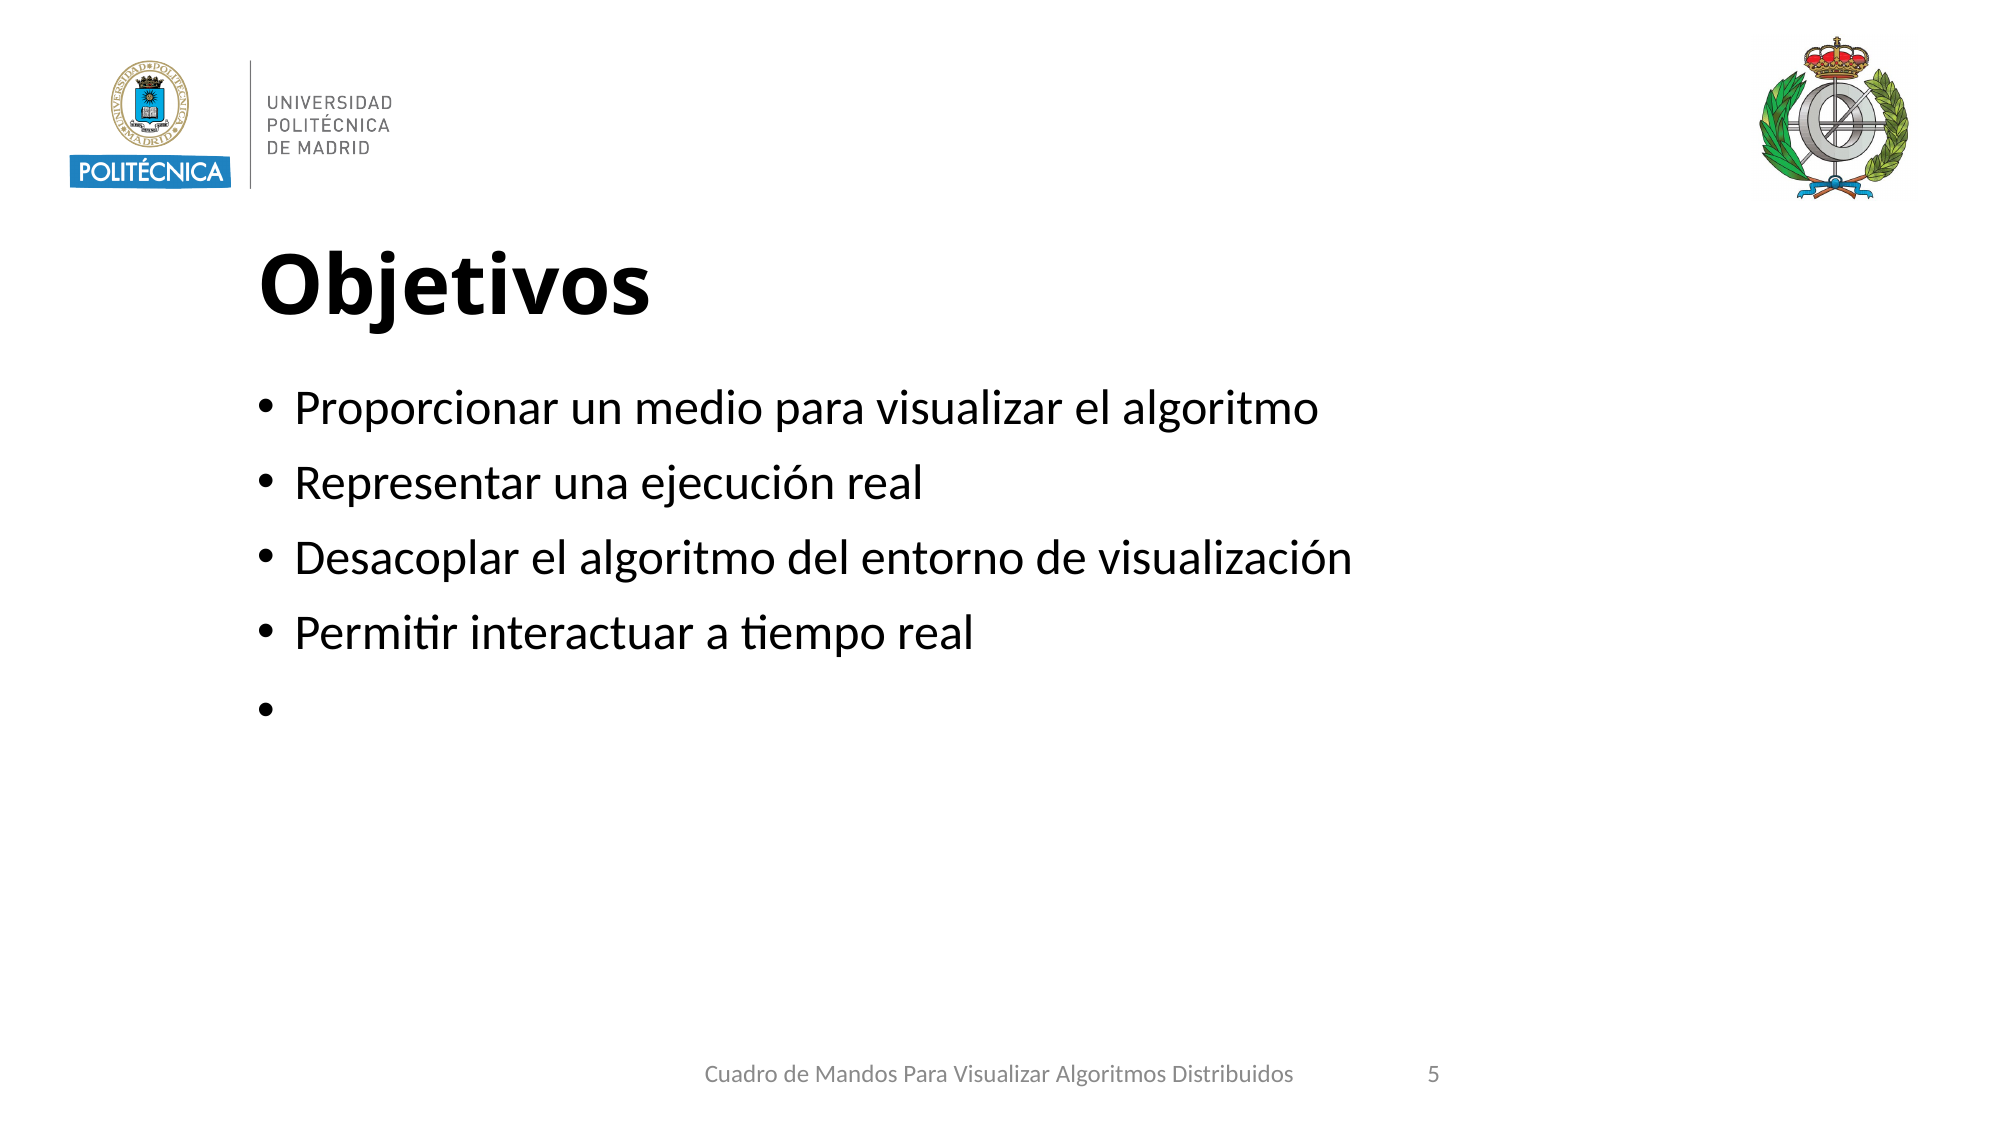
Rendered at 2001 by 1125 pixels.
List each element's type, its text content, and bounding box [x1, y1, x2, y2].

picture [48, 34, 436, 215]
picture [1751, 34, 1918, 201]
list Proporcionar un medio para visualizar el algoritmo Representar una ejecución real Desacoplar el algoritmo del entorno de visualización Permitir interactuar a tiempo real [242, 374, 1752, 1013]
text_box Cuadro de Mandos Para Visualizar Algoritmos Distribuidos [662, 1042, 1338, 1103]
text_box [1412, 1042, 1863, 1103]
title Objetivos [242, 197, 1968, 378]
